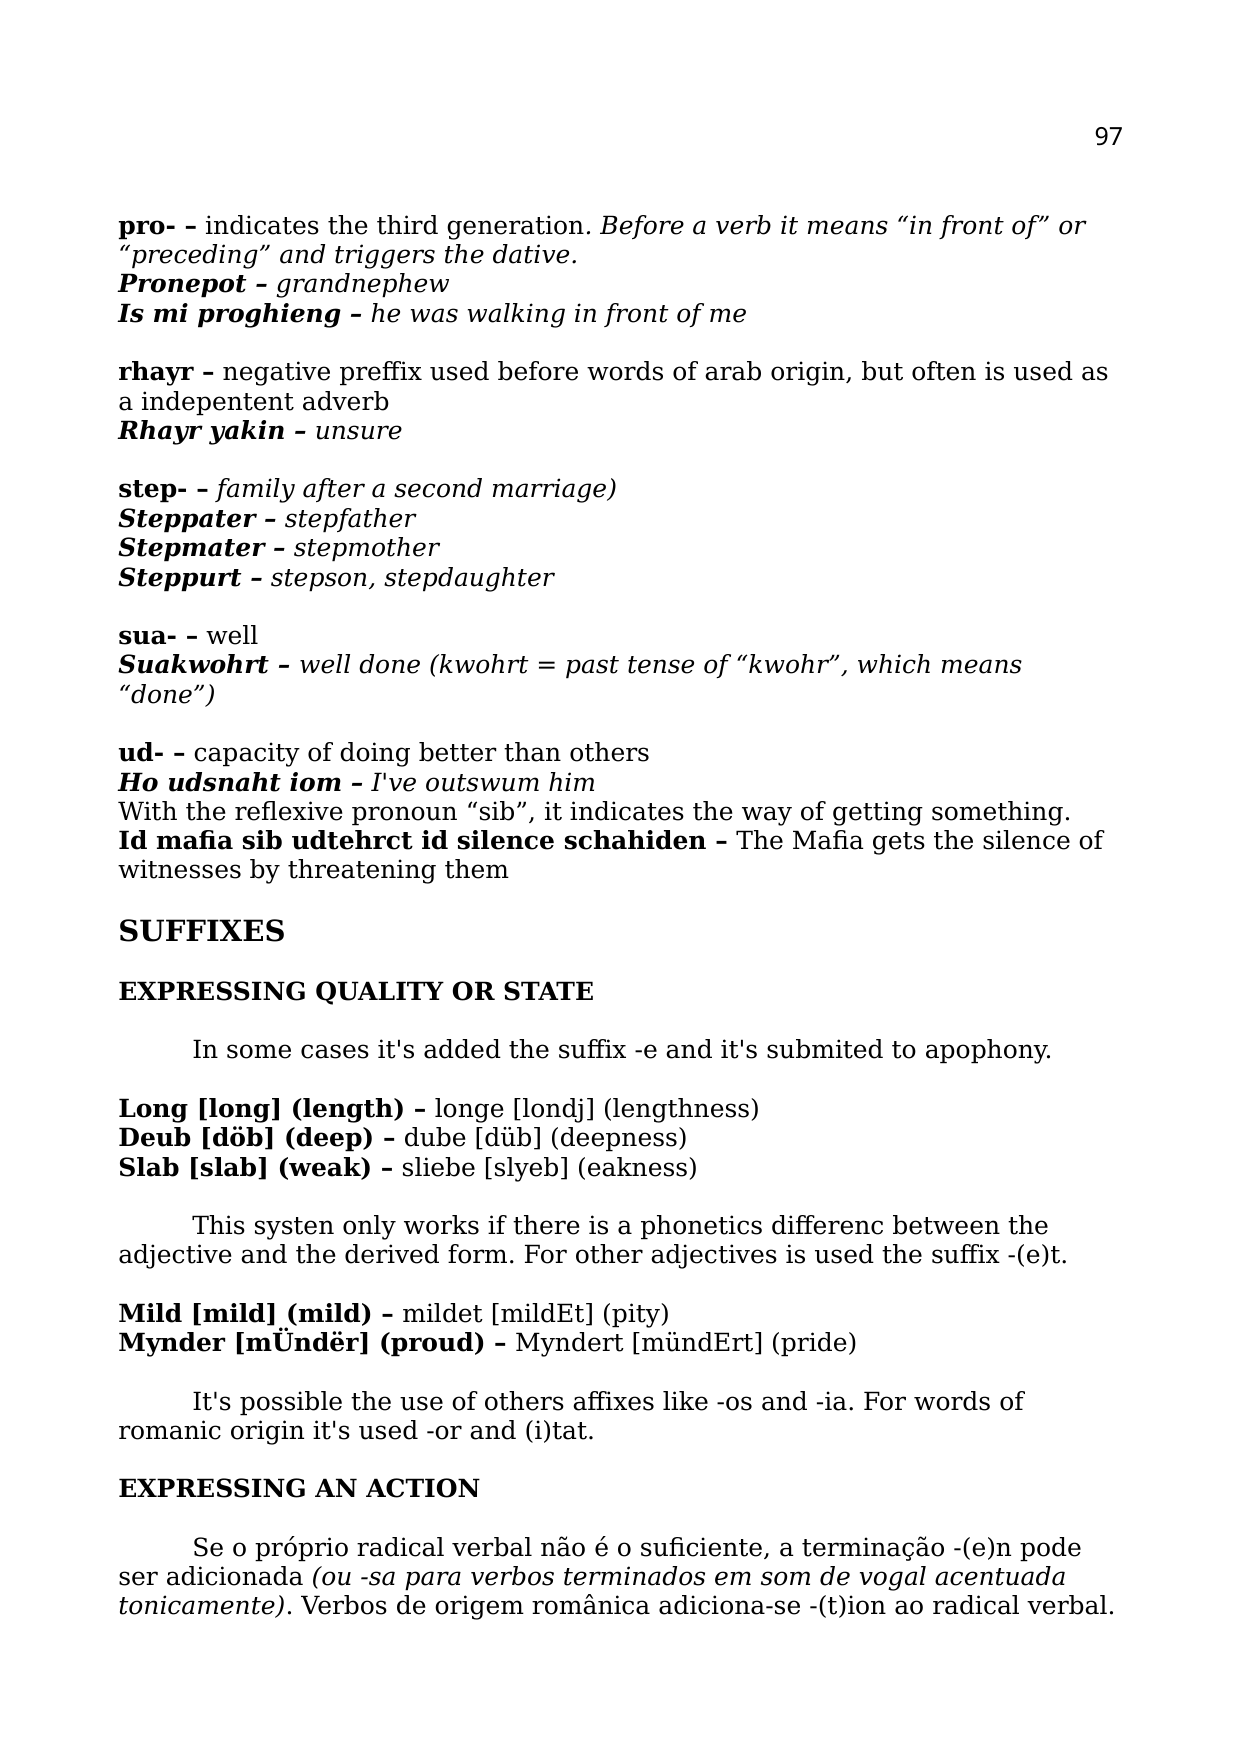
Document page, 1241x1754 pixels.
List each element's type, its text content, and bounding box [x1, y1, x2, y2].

text This systen only works if there is a phonetics differenc between the adjective and the derived form. For other adjectives is used the suffix -(e)t. [118, 1211, 1123, 1270]
text Suakwohrt – well done (kwohrt = past tense of “kwohr”, which means “done”) [118, 650, 1123, 709]
text Se o próprio radical verbal não é o suficiente, a terminação -(e)n pode ser adicionada (ou -sa para verbos terminados em som de vogal acentuada tonicamente). Verbos de origem românica adiciona-se -(t)ion ao radical verbal. [118, 1533, 1123, 1620]
text Slab [slab] (weak) – sliebe [slyeb] (eakness) [118, 1153, 1123, 1182]
subtitle EXPRESSING QUALITY OR STATE [118, 977, 1123, 1007]
text Deub [döb] (deep) – dube [düb] (deepness) [118, 1123, 1123, 1153]
text With the reflexive pronoun “sib”, it indicates the way of getting something. [118, 797, 1123, 826]
text ud- – capacity of doing better than others [118, 738, 1123, 767]
text sua- – well [118, 621, 1123, 650]
text It's possible the use of others affixes like -os and -ia. For words of romanic origin it's used -or and (i)tat. [118, 1387, 1123, 1445]
subtitle EXPRESSING AN ACTION [118, 1474, 1123, 1504]
text Mild [mild] (mild) – mildet [mildEt] (pity) [118, 1299, 1123, 1328]
text Mynder [mÜndër] (proud) – Myndert [mündErt] (pride) [118, 1328, 1123, 1358]
text Steppurt – stepson, stepdaughter [118, 562, 1123, 592]
subtitle SUFFIXES [118, 914, 1123, 948]
text Stepmater – stepmother [118, 533, 1123, 562]
text rhayr – negative preffix used before words of arab origin, but often is used as a indepentent adverb [118, 357, 1123, 416]
text Long [long] (length) – longe [londj] (lengthness) [118, 1094, 1123, 1123]
text Ho udsnaht iom – I've outswum him [118, 767, 1123, 797]
text step- – family after a second marriage) [118, 474, 1123, 504]
text pro- – indicates the third generation. Before a verb it means “in front of” or “preceding” and triggers the dative. [118, 211, 1123, 269]
text Rhayr yakin – unsure [118, 416, 1123, 445]
text Steppater – stepfather [118, 504, 1123, 533]
text Pronepot – grandnephew [118, 269, 1123, 299]
text Is mi proghieng – he was walking in front of me [118, 299, 1123, 328]
text In some cases it's added the suffix -e and it's submited to apophony. [118, 1036, 1123, 1065]
text Id mafia sib udtehrct id silence schahiden – The Mafia gets the silence of witnesses by threatening them [118, 826, 1123, 884]
